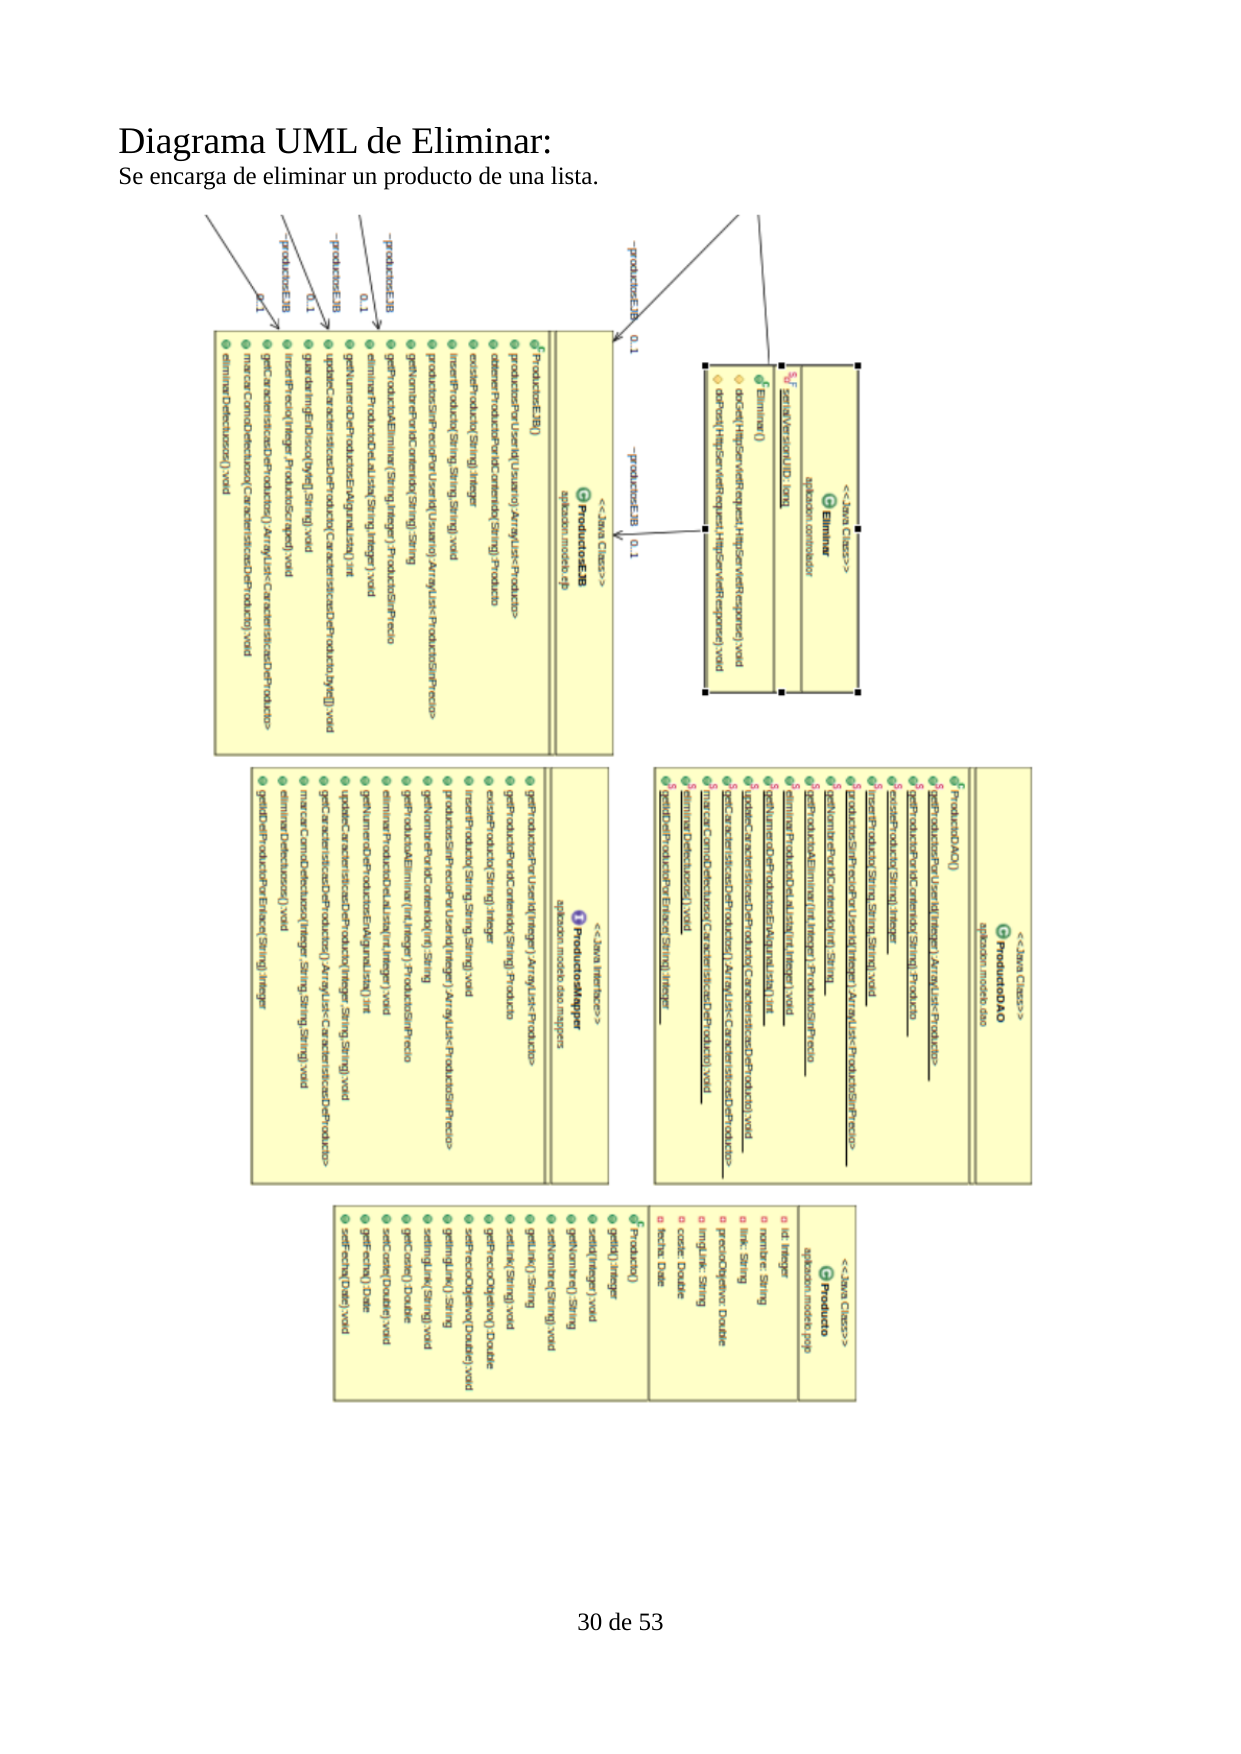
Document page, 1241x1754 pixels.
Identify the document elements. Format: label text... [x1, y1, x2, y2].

text Diagrama UML de Eliminar: [118, 118, 1122, 161]
picture [183, 216, 1059, 1455]
text Se encarga de eliminar un producto de una lista. [118, 161, 1122, 190]
